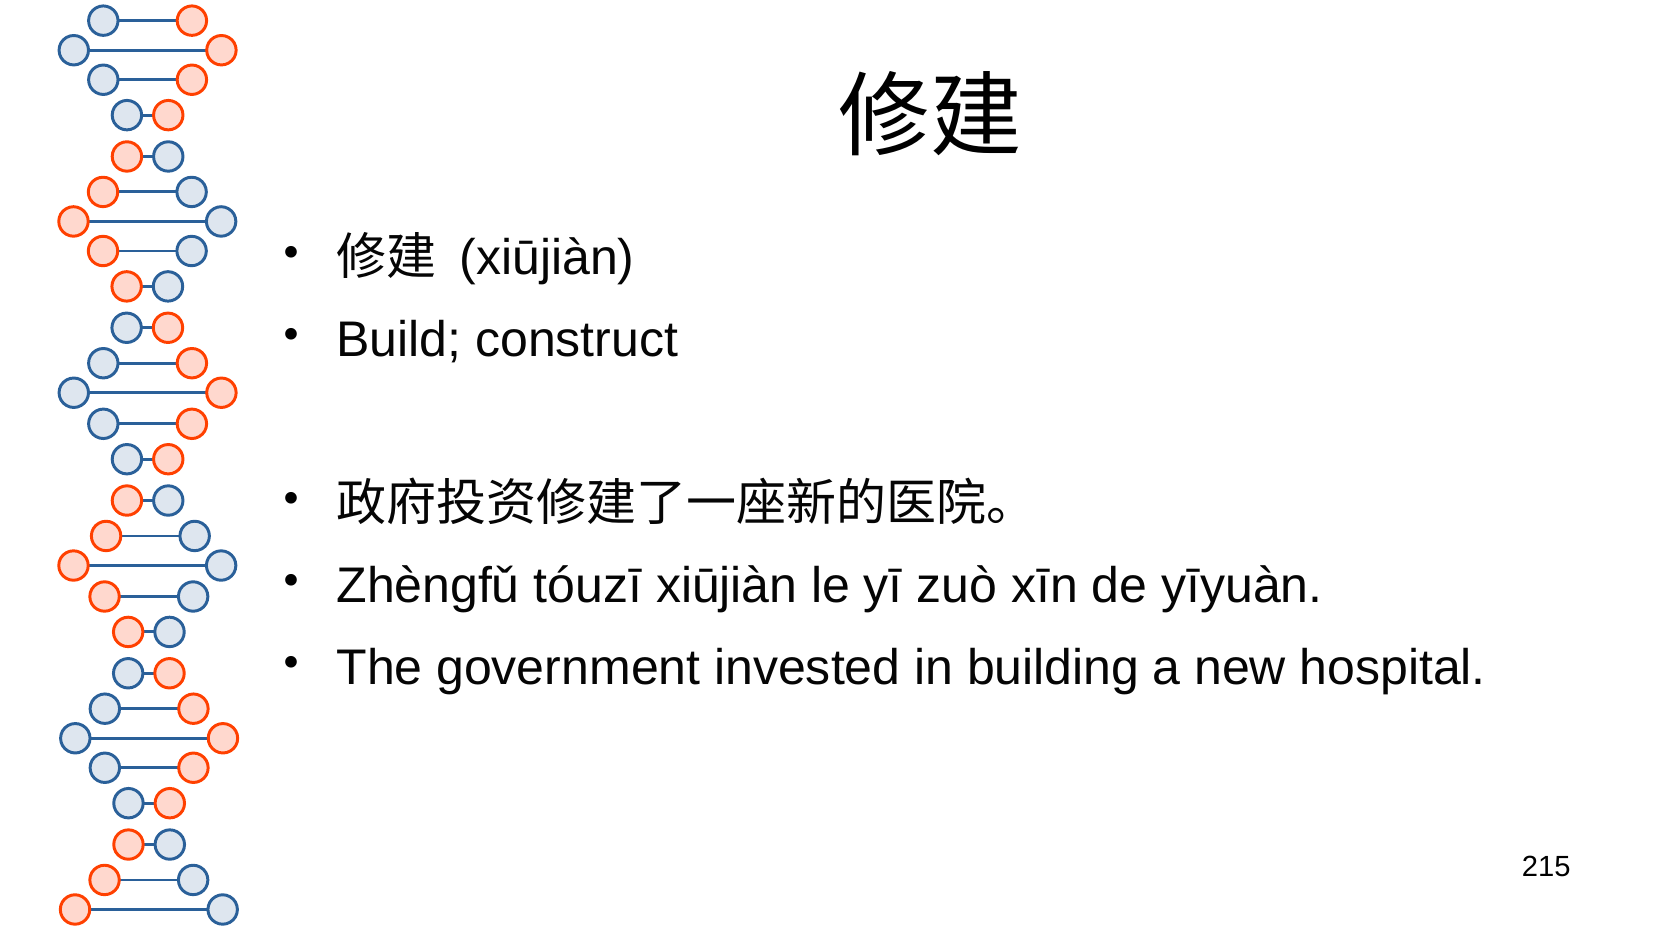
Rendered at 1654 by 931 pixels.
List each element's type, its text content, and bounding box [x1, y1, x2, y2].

title 修建 [265, 35, 1595, 189]
list 修建 (xiūjiàn) Build; construct 政府投资修建了一座新的医院。 Zhèngfǔ tóuzī xiūjiàn le yī zuò xīn de yīyuàn. The government invested in building a new hospital. [265, 224, 1595, 764]
